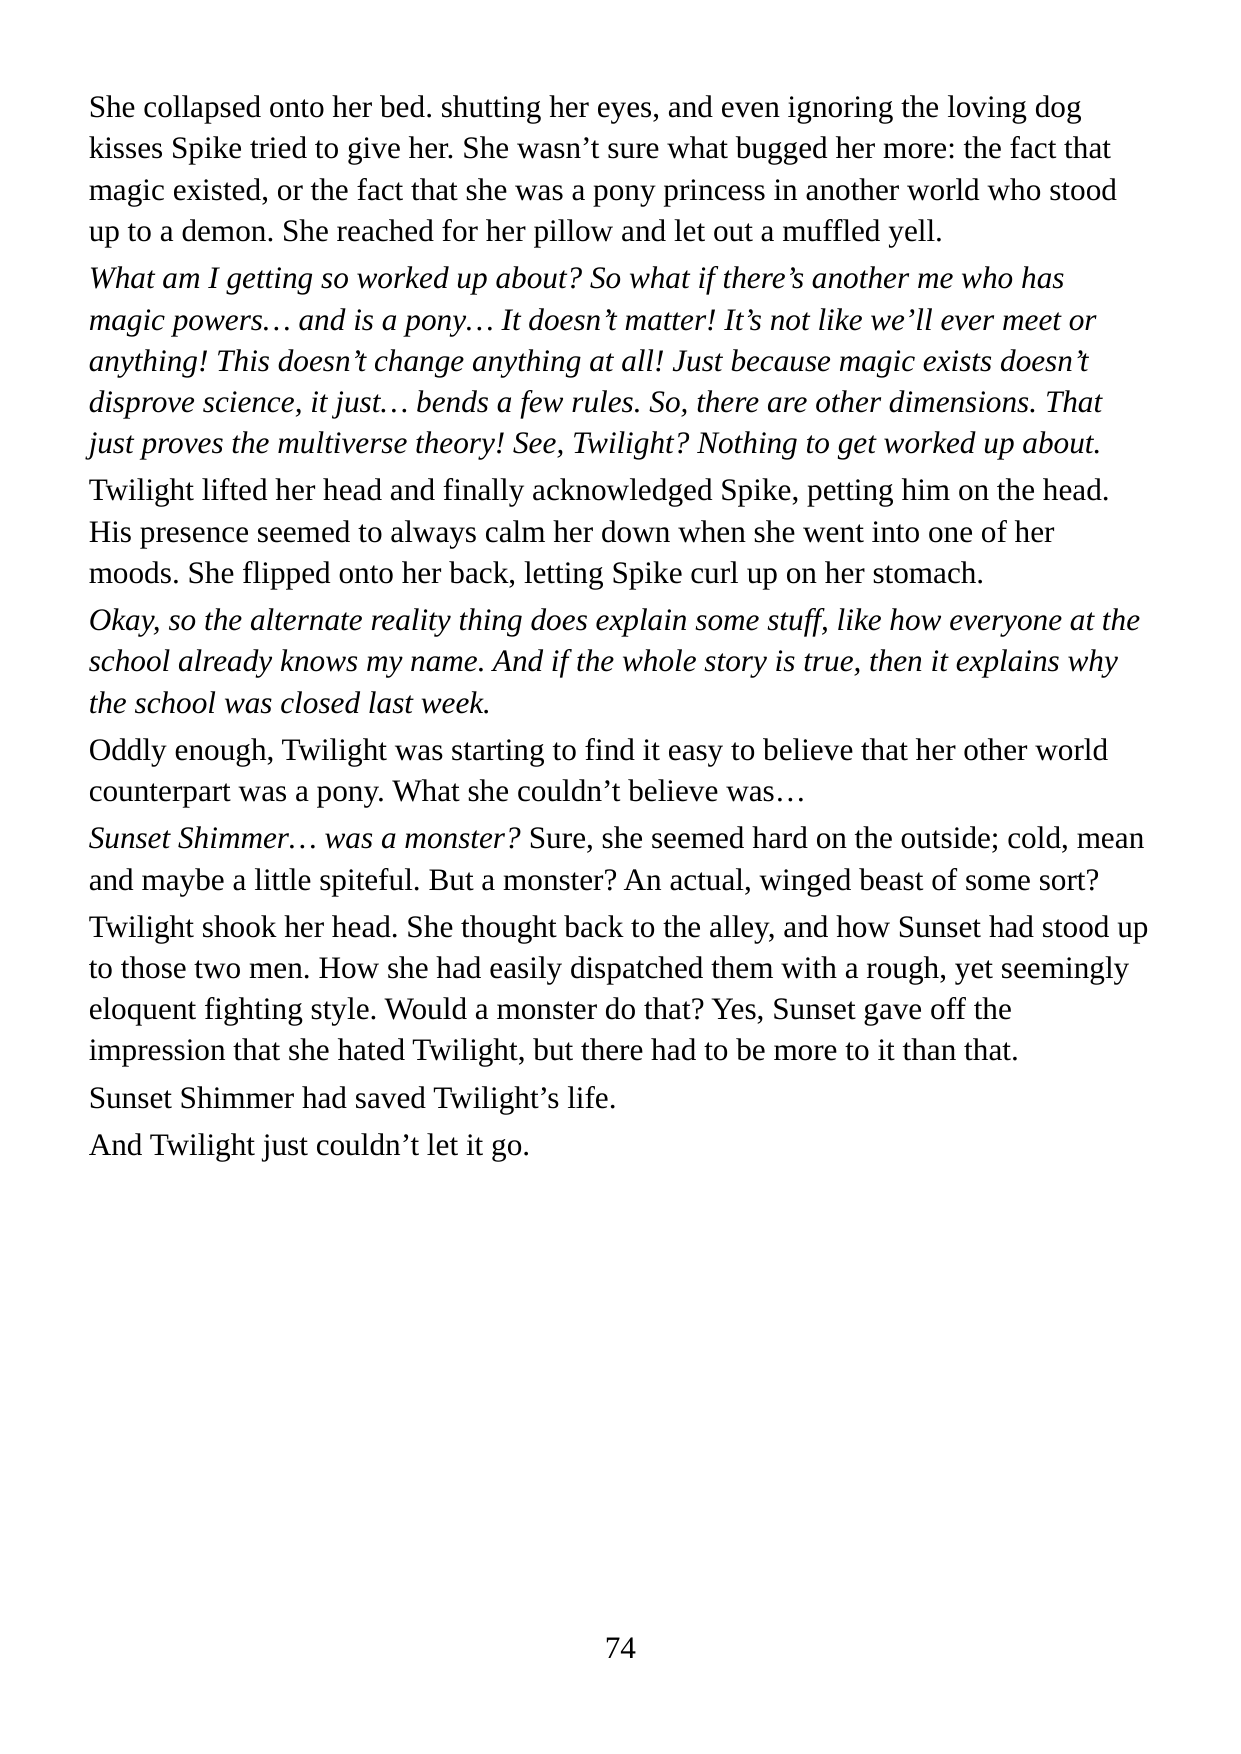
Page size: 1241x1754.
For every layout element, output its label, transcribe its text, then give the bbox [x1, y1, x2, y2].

text Oddly enough, Twilight was starting to find it easy to believe that her other world counterpart was a pony. What she couldn’t believe was… [88, 731, 1152, 808]
text Sunset Shimmer… was a monster? Sure, she seemed hard on the outside; cold, mean and maybe a little spiteful. But a monster? An actual, winged beast of some sort? [88, 819, 1152, 897]
text And Twilight just couldn’t let it go. [88, 1126, 1152, 1162]
text Sunset Shimmer had saved Twilight’s life. [88, 1079, 1152, 1115]
text What am I getting so worked up about? So what if there’s another me who has magic powers… and is a pony… It doesn’t matter! It’s not like we’ll ever meet or anything! This doesn’t change anything at all! Just because magic exists doesn’t disprove science, it just… bends a few rules. So, there are other dimensions. That just proves the multiverse theory! See, Twilight? Nothing to get worked up about. [88, 259, 1152, 460]
text Twilight shook her head. She thought back to the alley, and how Sunset had stood up to those two men. How she had easily dispatched them with a rough, yet seemingly eloquent fighting style. Would a monster do that? Yes, Sunset gave off the impression that she hated Twilight, but there had to be more to it than that. [88, 908, 1152, 1068]
text Okay, so the alternate reality thing does explain some stuff, like how everyone at the school already knows my name. And if the whole story is true, then it explains why the school was closed last week. [88, 601, 1152, 720]
text Twilight lifted her head and finally acknowledged Spike, petting him on the head. His presence seemed to always calm her down when she went into one of her moods. She flipped onto her back, letting Spike curl up on her stomach. [88, 472, 1152, 590]
text She collapsed onto her bed. shutting her eyes, and even ignoring the loving dog kisses Spike tried to give her. She wasn’t sure what bugged her more: the fact that magic existed, or the fact that she was a pony princess in another world who stood up to a demon. She reached for her pillow and let out a muffled yell. [88, 88, 1152, 248]
